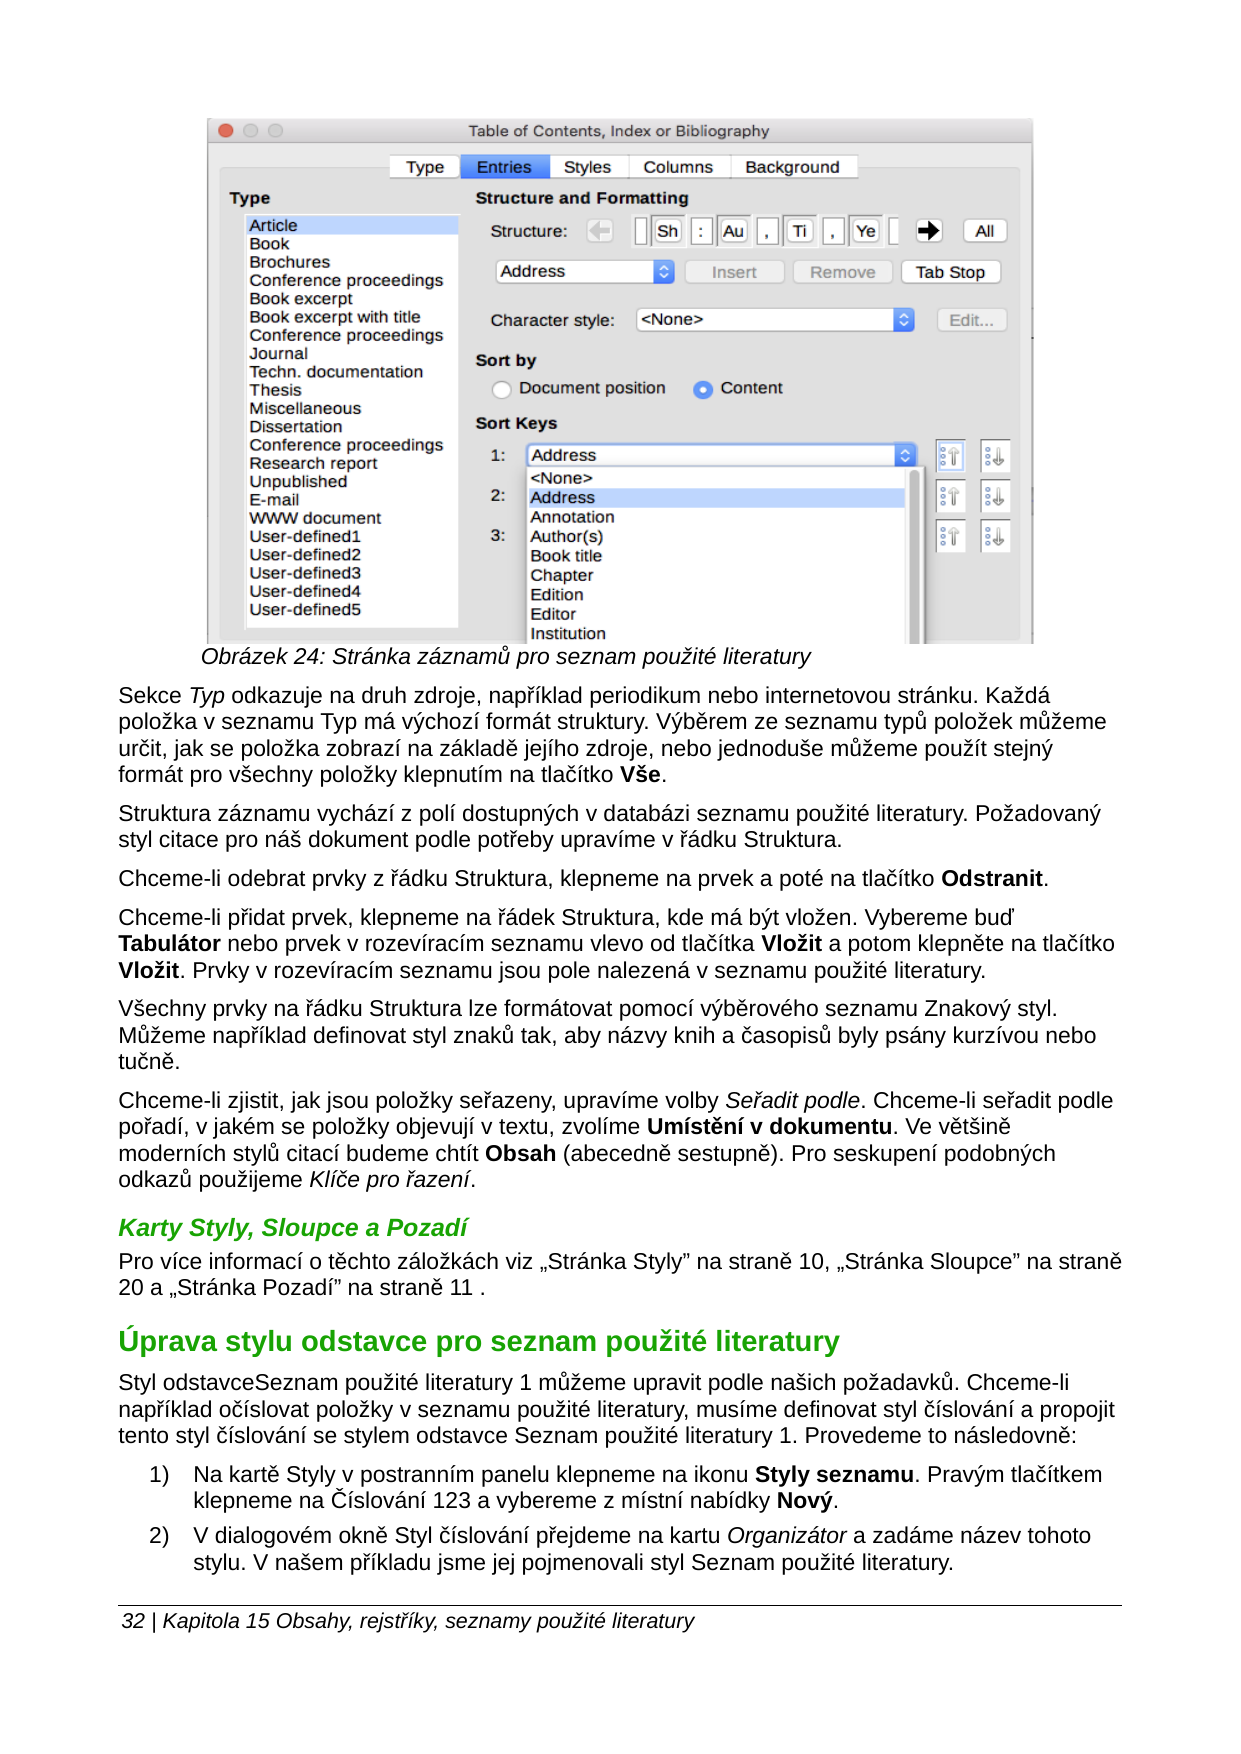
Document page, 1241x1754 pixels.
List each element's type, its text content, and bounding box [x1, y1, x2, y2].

picture [206, 118, 1034, 644]
text Sekce Typ odkazuje na druh zdroje, například periodikum nebo internetovou stránku. Každá položka v seznamu Typ má výchozí formát struktury. Výběrem ze seznamu typů položek můžeme určit, jak se položka zobrazí na základě jejího zdroje, nebo jednoduše můžeme použít stejný formát pro všechny položky klepnutím na tlačítko Vše. [118, 682, 1122, 787]
text Chceme-li přidat prvek, klepneme na řádek Struktura, kde má být vložen. Vybereme buď Tabulátor nebo prvek v rozevíracím seznamu vlevo od tlačítka Vložit a potom klepněte na tlačítko Vložit. Prvky v rozevíracím seznamu jsou pole nalezená v seznamu použité literatury. [118, 904, 1122, 983]
text Chceme-li odebrat prvky z řádku Struktura, klepneme na prvek a poté na tlačítko Odstranit. [118, 865, 1122, 891]
text Všechny prvky na řádku Struktura lze formátovat pomocí výběrového seznamu Znakový styl. Můžeme například definovat styl znaků tak, aby názvy knih a časopisů byly psány kurzívou nebo tučně. [118, 995, 1122, 1074]
text Obrázek 24: Stránka záznamů pro seznam použité literatury [201, 644, 1040, 669]
list Styl odstavceSeznam použité literatury 1 můžeme upravit podle našich požadavků. Chceme-li například očíslovat položky v seznamu použité literatury, musíme definovat styl číslování a propojit tento styl číslování se stylem odstavce Seznam použité literatury 1. Provedeme to následovně: [118, 1369, 1122, 1448]
text Pro více informací o těchto záložkách viz „karta Styly” na straně 10, „karta Sloupce” na straně 20 a „karta Pozadí” na straně 11 . [118, 1248, 1122, 1300]
list Struktura záznamu vychází z polí dostupných v databázi seznamu použité literatury. Požadovaný styl citace pro náš dokument podle potřeby upravíme v řádku Struktura. [118, 800, 1122, 852]
text Chceme-li zjistit, jak jsou položky seřazeny, upravíme volby Seřadit podle. Chceme-li seřadit podle pořadí, v jakém se položky objevují v textu, zvolíme Umístění v dokumentu. Ve většině moderních stylů citací budeme chtít Obsah (abecedně sestupně). Pro seskupení podobných odkazů použijeme Klíče pro řazení. [118, 1087, 1122, 1192]
list Na kartě Styly v postranním panelu klepneme na ikonu Styly seznamu. Pravým tlačítkem klepneme na Číslování 123 a vybereme z místní nabídky Nový. [169, 1461, 1122, 1514]
list V dialogovém okně Styl číslování přejdeme na kartu Organizátor a zadáme název tohoto stylu. V našem příkladu jsme jej pojmenovali styl Seznam použité literatury. [169, 1522, 1122, 1575]
subtitle Úprava stylu odstavce pro seznam použité literatury [118, 1324, 1122, 1358]
subtitle Karty Styly, Sloupce a Pozadí [118, 1213, 1122, 1242]
